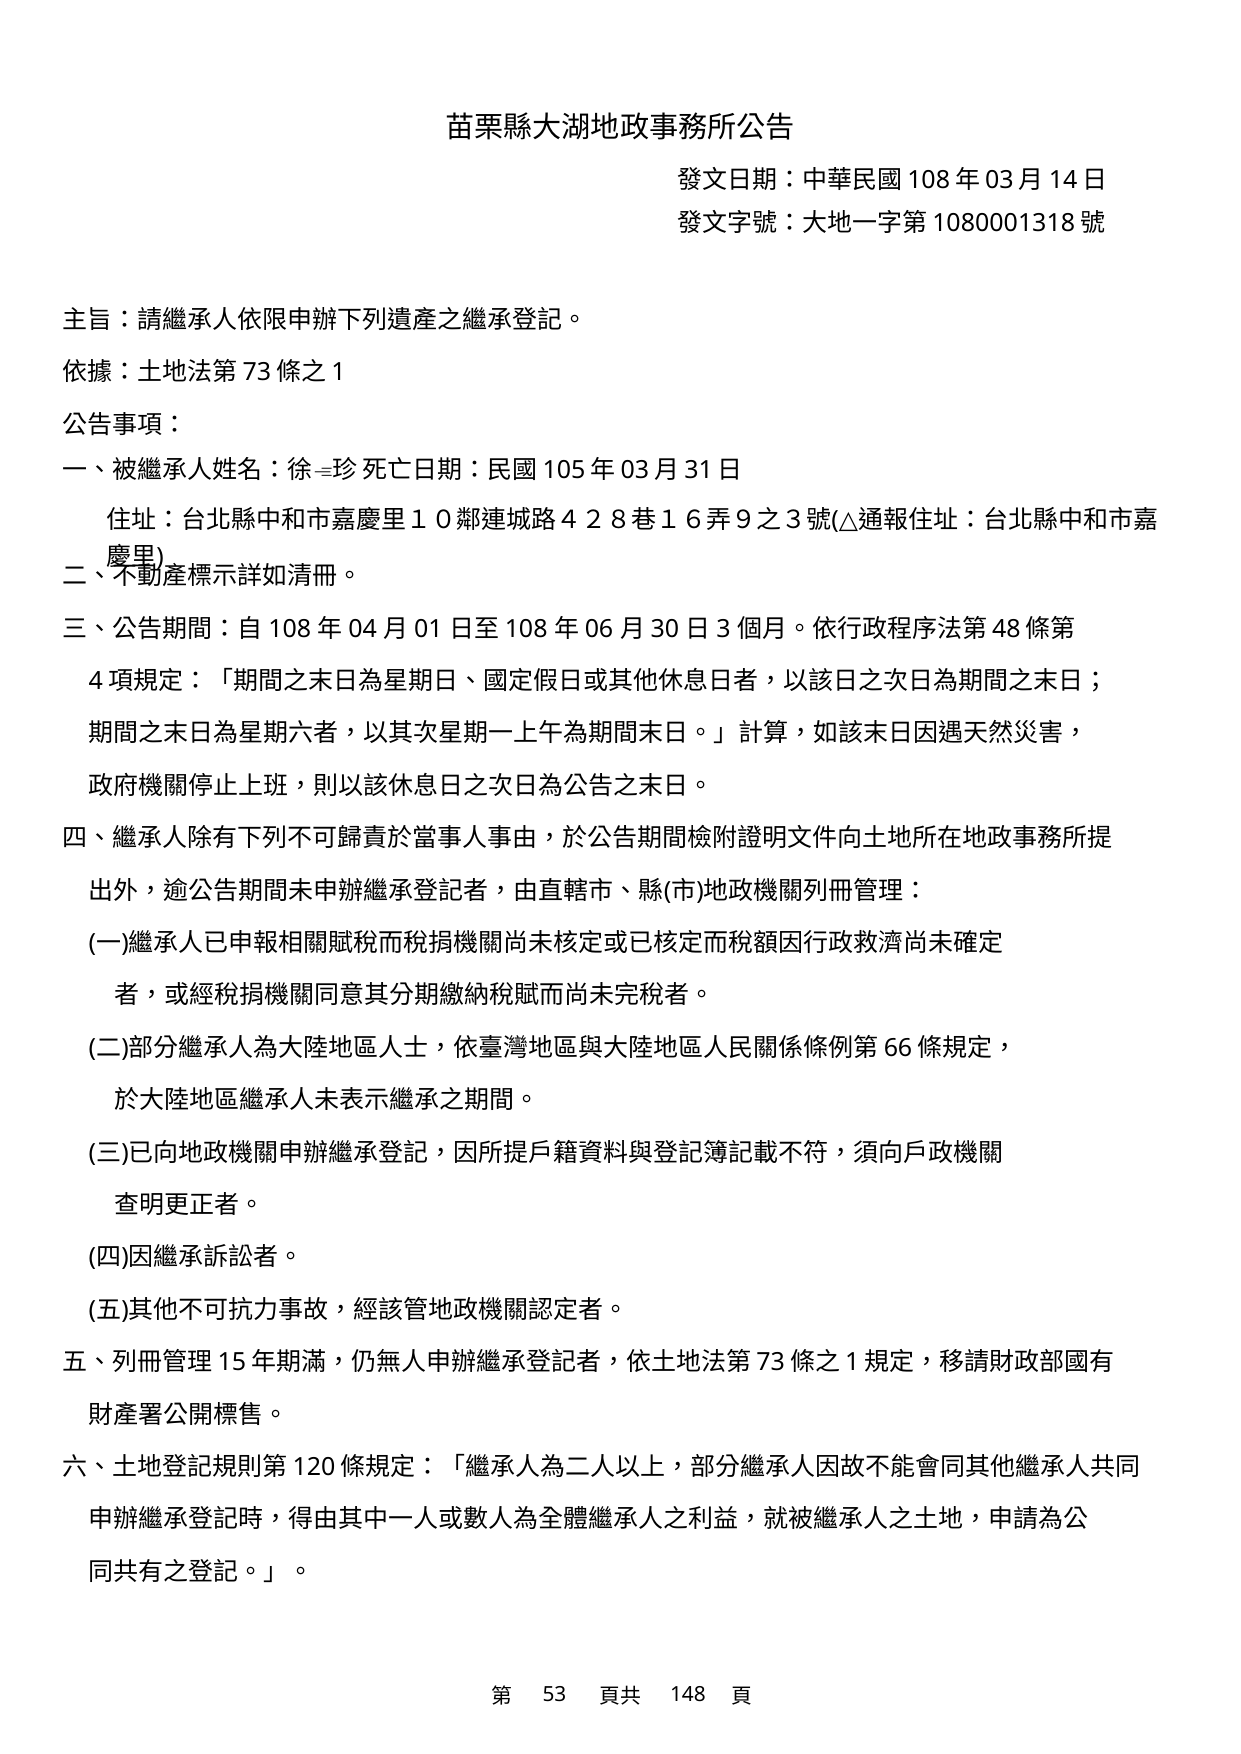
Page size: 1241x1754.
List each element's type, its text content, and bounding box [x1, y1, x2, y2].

text 一、被繼承人姓名：徐珍 死亡日期：民國105年03月31日 [62, 450, 1177, 486]
text 發文字號：大地一字第1080001318號 [677, 202, 1177, 238]
text 住址：台北縣中和市嘉慶里１０鄰連城路４２８巷１６弄９之３號(△通報住址：台北縣中和市嘉慶里) [106, 500, 1177, 539]
text 第 [481, 1679, 523, 1709]
text 二、不動產標示詳如清冊。 三、公告期間：自 108 年 04 月 01 日至 108 年 06 月 30 日 3 個月。依行政程序法第48條第 4項規定：「期間之末日為星期日、國定假日或其他休息日者，以該日之次日為期間之末日； 期間之末日為星期六者，以其次星期一上午為期間末日。」計算，如該末日因遇天然災害， 政府機關停止上班，則以該休息日之次日為公告之末日。 四、繼承人除有下列不可歸責於當事人事由，於公告期間檢附證明文件向土地所在地政事務所提 出外，逾公告期間未申辦繼承登記者，由直轄市、縣(市)地政機關列冊管理： (一)繼承人已申報相關賦稅而稅捐機關尚未核定或已核定而稅額因行政救濟尚未確定 者，或經稅捐機關同意其分期繳納稅賦而尚未完稅者。 (二)部分繼承人為大陸地區人士，依臺灣地區與大陸地區人民關係條例第66條規定， 於大陸地區繼承人未表示繼承之期間。 (三)已向地政機關申辦繼承登記，因所提戶籍資料與登記簿記載不符，須向戶政機關 查明更正者。 (四)因繼承訴訟者。 (五)其他不可抗力事故，經該管地政機關認定者。 五、列冊管理15年期滿，仍無人申辦繼承登記者，依土地法第73條之1規定，移請財政部國有 財產署公開標售。 六、土地登記規則第120條規定：「繼承人為二人以上，部分繼承人因故不能會同其他繼承人共同 申辦繼承登記時，得由其中一人或數人為全體繼承人之利益，就被繼承人之土地，申請為公 同共有之登記。」。 [62, 539, 1177, 1587]
text 53 [523, 1679, 585, 1708]
text 主旨：請繼承人依限申辦下列遺產之繼承登記。 依據：土地法第73條之1 公告事項： [62, 283, 1177, 441]
text 發文日期：中華民國108年03月14日 [677, 160, 1177, 196]
text 頁共 [585, 1679, 654, 1709]
text 148 [654, 1679, 721, 1708]
text 苗栗縣大湖地政事務所公告 [62, 103, 1177, 146]
text 頁 [721, 1679, 762, 1709]
